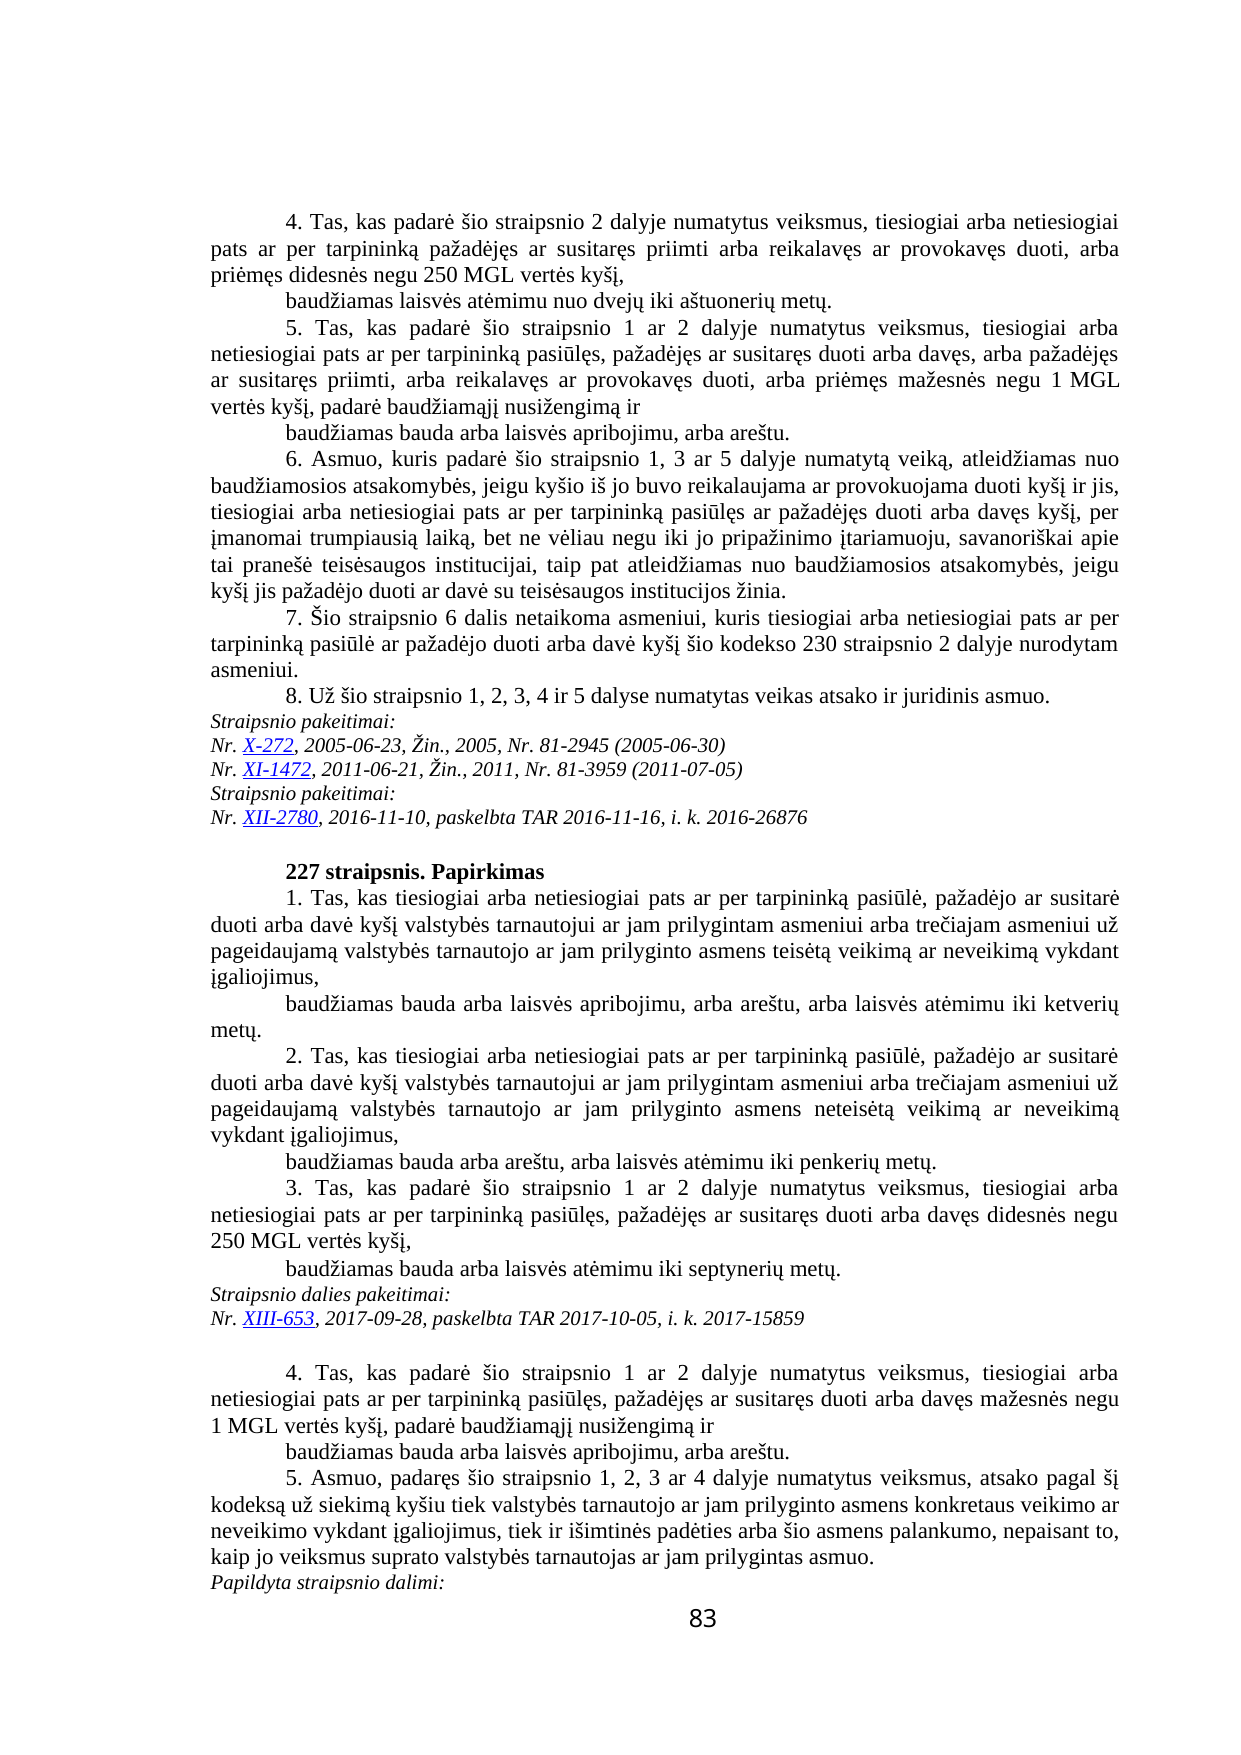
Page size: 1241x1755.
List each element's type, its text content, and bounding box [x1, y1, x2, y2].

text Straipsnio dalies pakeitimai: [210, 1282, 1120, 1306]
text 3. Tas, kas padarė šio straipsnio 1 ar 2 dalyje numatytus veiksmus, tiesiogiai arba netiesiogiai pats ar per tarpininką pasiūlęs, pažadėjęs ar susitaręs duoti arba davęs didesnės negu 250 MGL vertės kyšį, [210, 1174, 1120, 1253]
text Papildyta straipsnio dalimi: [210, 1570, 1120, 1594]
text 1. Tas, kas tiesiogiai arba netiesiogiai pats ar per tarpininką pasiūlė, pažadėjo ar susitarė duoti arba davė kyšį valstybės tarnautojui ar jam prilygintam asmeniui arba trečiajam asmeniui už pageidaujamą valstybės tarnautojo ar jam prilyginto asmens teisėtą veikimą ar neveikimą vykdant įgaliojimus, [210, 884, 1120, 990]
text baudžiamas bauda arba laisvės apribojimu, arba areštu, arba laisvės atėmimu iki ketverių metų. [210, 990, 1120, 1042]
text 4. Tas, kas padarė šio straipsnio 2 dalyje numatytus veiksmus, tiesiogiai arba netiesiogiai pats ar per tarpininką pažadėjęs ar susitaręs priimti arba reikalavęs ar provokavęs duoti, arba priėmęs didesnės negu 250 MGL vertės kyšį, [210, 208, 1120, 287]
text baudžiamas laisvės atėmimu nuo dvejų iki aštuonerių metų. [210, 287, 1120, 314]
text Nr. XI-1472, 2011-06-21, Žin., 2011, Nr. 81-3959 (2011-07-05) [210, 757, 1120, 781]
text 7. Šio straipsnio 6 dalis netaikoma asmeniui, kuris tiesiogiai arba netiesiogiai pats ar per tarpininką pasiūlė ar pažadėjo duoti arba davė kyšį šio kodekso 230 straipsnio 2 dalyje nurodytam asmeniui. [210, 603, 1120, 683]
text 8. Už šio straipsnio 1, 2, 3, 4 ir 5 dalyse numatytas veikas atsako ir juridinis asmuo. [210, 683, 1120, 709]
text baudžiamas bauda arba areštu, arba laisvės atėmimu iki penkerių metų. [210, 1148, 1120, 1174]
text Nr. XII-2780, 2016-11-10, paskelbta TAR 2016-11-16, i. k. 2016-26876 [210, 805, 1120, 829]
text 4. Tas, kas padarė šio straipsnio 1 ar 2 dalyje numatytus veiksmus, tiesiogiai arba netiesiogiai pats ar per tarpininką pasiūlęs, pažadėjęs ar susitaręs duoti arba davęs mažesnės negu 1 MGL vertės kyšį, padarė baudžiamąjį nusižengimą ir [210, 1359, 1120, 1438]
text Straipsnio pakeitimai: [210, 709, 1120, 733]
text 5. Asmuo, padaręs šio straipsnio 1, 2, 3 ar 4 dalyje numatytus veiksmus, atsako pagal šį kodeksą už siekimą kyšiu tiek valstybės tarnautojo ar jam prilyginto asmens konkretaus veikimo ar neveikimo vykdant įgaliojimus, tiek ir išimtinės padėties arba šio asmens palankumo, nepaisant to, kaip jo veiksmus suprato valstybės tarnautojas ar jam prilygintas asmuo. [210, 1464, 1120, 1570]
text 5. Tas, kas padarė šio straipsnio 1 ar 2 dalyje numatytus veiksmus, tiesiogiai arba netiesiogiai pats ar per tarpininką pasiūlęs, pažadėjęs ar susitaręs duoti arba davęs, arba pažadėjęs ar susitaręs priimti, arba reikalavęs ar provokavęs duoti, arba priėmęs mažesnės negu 1 MGL vertės kyšį, padarė baudžiamąjį nusižengimą ir [210, 314, 1120, 419]
text 2. Tas, kas tiesiogiai arba netiesiogiai pats ar per tarpininką pasiūlė, pažadėjo ar susitarė duoti arba davė kyšį valstybės tarnautojui ar jam prilygintam asmeniui arba trečiajam asmeniui už pageidaujamą valstybės tarnautojo ar jam prilyginto asmens neteisėtą veikimą ar neveikimą vykdant įgaliojimus, [210, 1042, 1120, 1148]
text baudžiamas bauda arba laisvės apribojimu, arba areštu. [210, 1438, 1120, 1464]
text baudžiamas bauda arba laisvės apribojimu, arba areštu. [210, 419, 1120, 445]
text Nr. XIII-653, 2017-09-28, paskelbta TAR 2017-10-05, i. k. 2017-15859 [210, 1306, 1120, 1330]
text 227 straipsnis. Papirkimas [210, 858, 1120, 884]
text 6. Asmuo, kuris padarė šio straipsnio 1, 3 ar 5 dalyje numatytą veiką, atleidžiamas nuo baudžiamosios atsakomybės, jeigu kyšio iš jo buvo reikalaujama ar provokuojama duoti kyšį ir jis, tiesiogiai arba netiesiogiai pats ar per tarpininką pasiūlęs ar pažadėjęs duoti arba davęs kyšį, per įmanomai trumpiausią laiką, bet ne vėliau negu iki jo pripažinimo įtariamuoju, savanoriškai apie tai pranešė teisėsaugos institucijai, taip pat atleidžiamas nuo baudžiamosios atsakomybės, jeigu kyšį jis pažadėjo duoti ar davė su teisėsaugos institucijos žinia. [210, 445, 1120, 603]
text Nr. X-272, 2005-06-23, Žin., 2005, Nr. 81-2945 (2005-06-30) [210, 733, 1120, 757]
text baudžiamas bauda arba laisvės atėmimu iki septynerių metų. [210, 1253, 1120, 1282]
text Straipsnio pakeitimai: [210, 781, 1120, 805]
